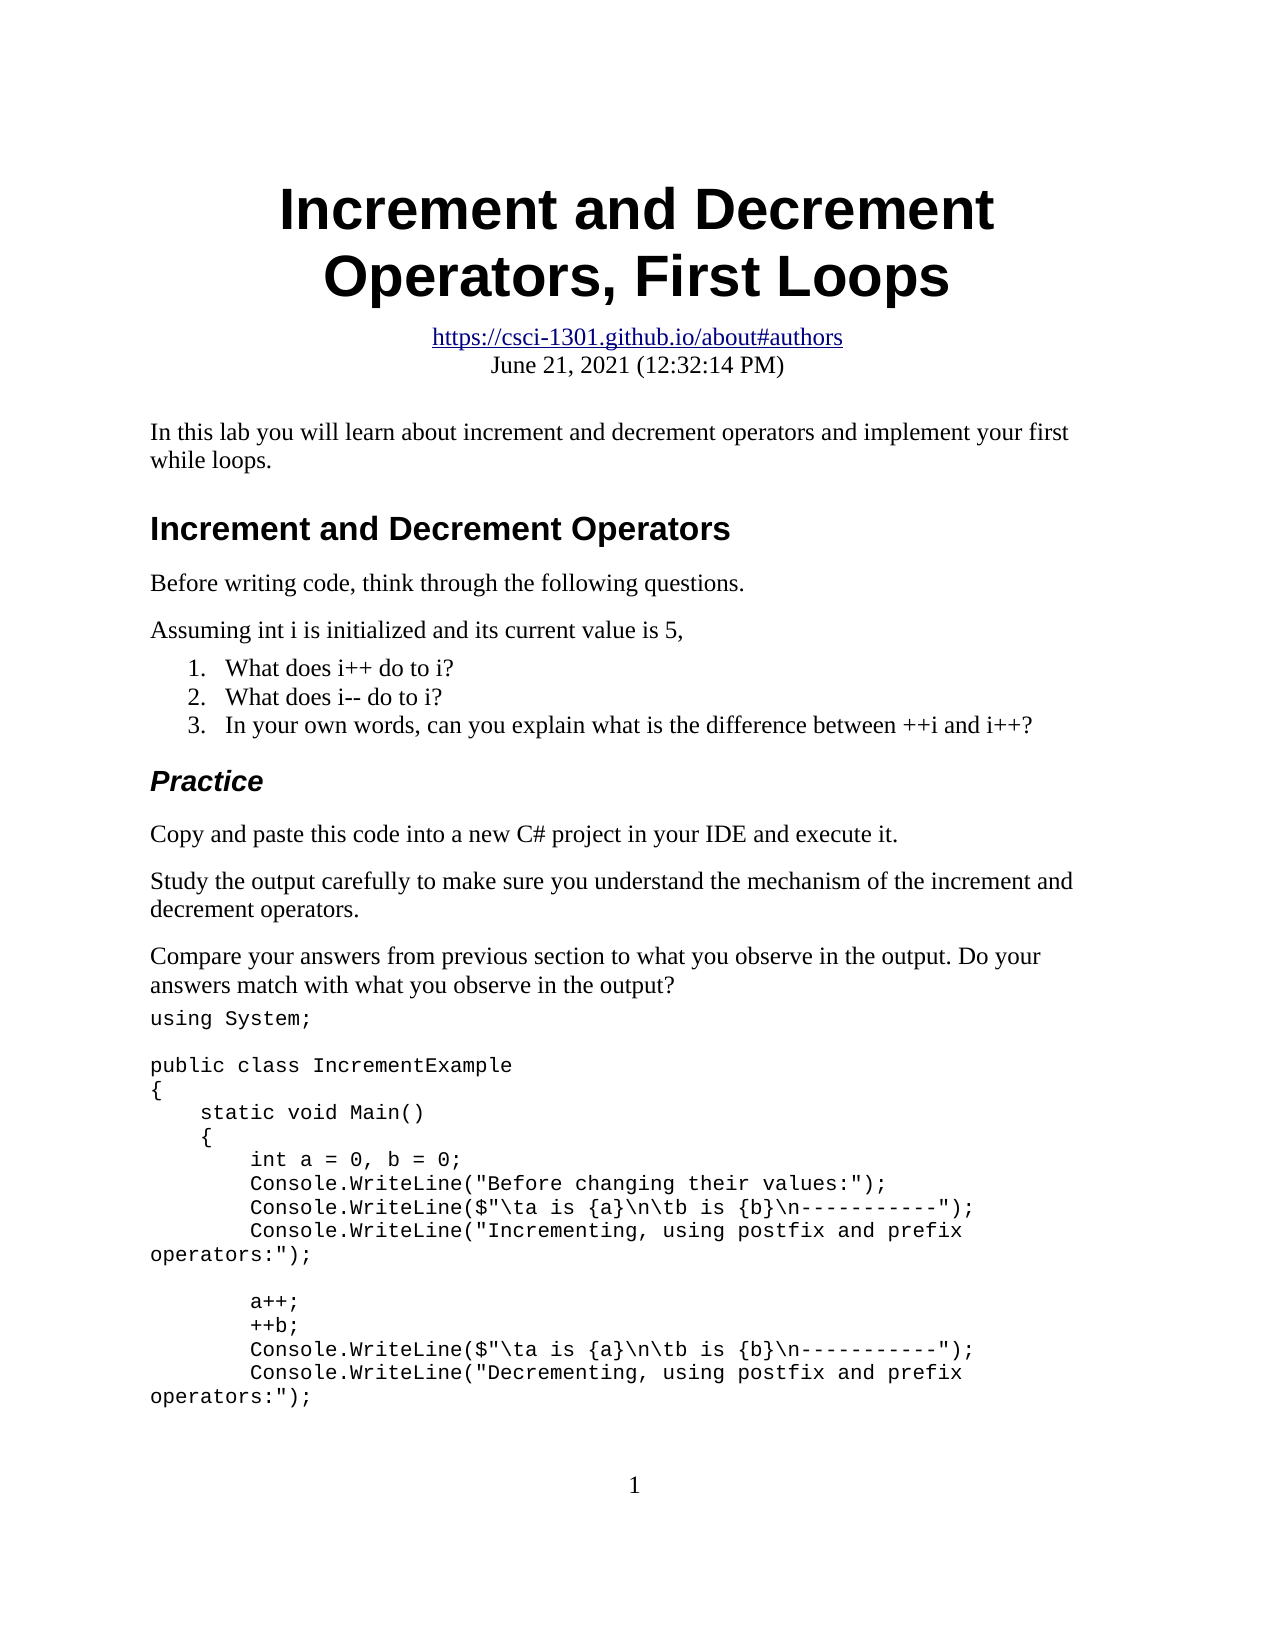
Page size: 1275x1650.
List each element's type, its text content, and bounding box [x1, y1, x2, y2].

text a++; [150, 1291, 1125, 1315]
text int a = 0, b = 0; [150, 1149, 1125, 1173]
list In your own words, can you explain what is the difference between ++i and i++? [187, 710, 1125, 739]
subtitle Practice [150, 764, 1125, 798]
text static void Main() [150, 1102, 1125, 1126]
text Copy and paste this code into a new C# project in your IDE and execute it. [150, 819, 1125, 848]
text Console.WriteLine($"\ta is {a}\n\tb is {b}\n-----------"); [150, 1197, 1125, 1220]
text public class IncrementExample [150, 1055, 1125, 1078]
text June 21, 2021 (12:32:14 PM) [150, 350, 1125, 379]
text Study the output carefully to make sure you understand the mechanism of the increment and decrement operators. [150, 866, 1125, 923]
text https://csci-1301.github.io/about#authors [150, 322, 1125, 350]
subtitle Increment and Decrement Operators [150, 508, 1125, 547]
list What does i++ do to i? [187, 653, 1125, 682]
text Console.WriteLine($"\ta is {a}\n\tb is {b}\n-----------"); [150, 1339, 1125, 1362]
text Compare your answers from previous section to what you observe in the output. Do your answers match with what you observe in the output? [150, 941, 1125, 999]
text using System; [150, 1008, 1125, 1031]
text { [150, 1078, 1125, 1102]
text Assuming int i is initialized and its current value is 5, [150, 615, 1125, 644]
list What does i-- do to i? [187, 682, 1125, 710]
text ++b; [150, 1315, 1125, 1339]
text Console.WriteLine("Incrementing, using postfix and prefix operators:"); [150, 1220, 1125, 1268]
text Before writing code, think through the following questions. [150, 568, 1125, 597]
title Increment and Decrement Operators, First Loops [150, 175, 1125, 309]
text In this lab you will learn about increment and decrement operators and implement your first while loops. [150, 417, 1125, 474]
text { [150, 1126, 1125, 1149]
text Console.WriteLine("Decrementing, using postfix and prefix operators:"); [150, 1362, 1125, 1409]
text Console.WriteLine("Before changing their values:"); [150, 1173, 1125, 1197]
